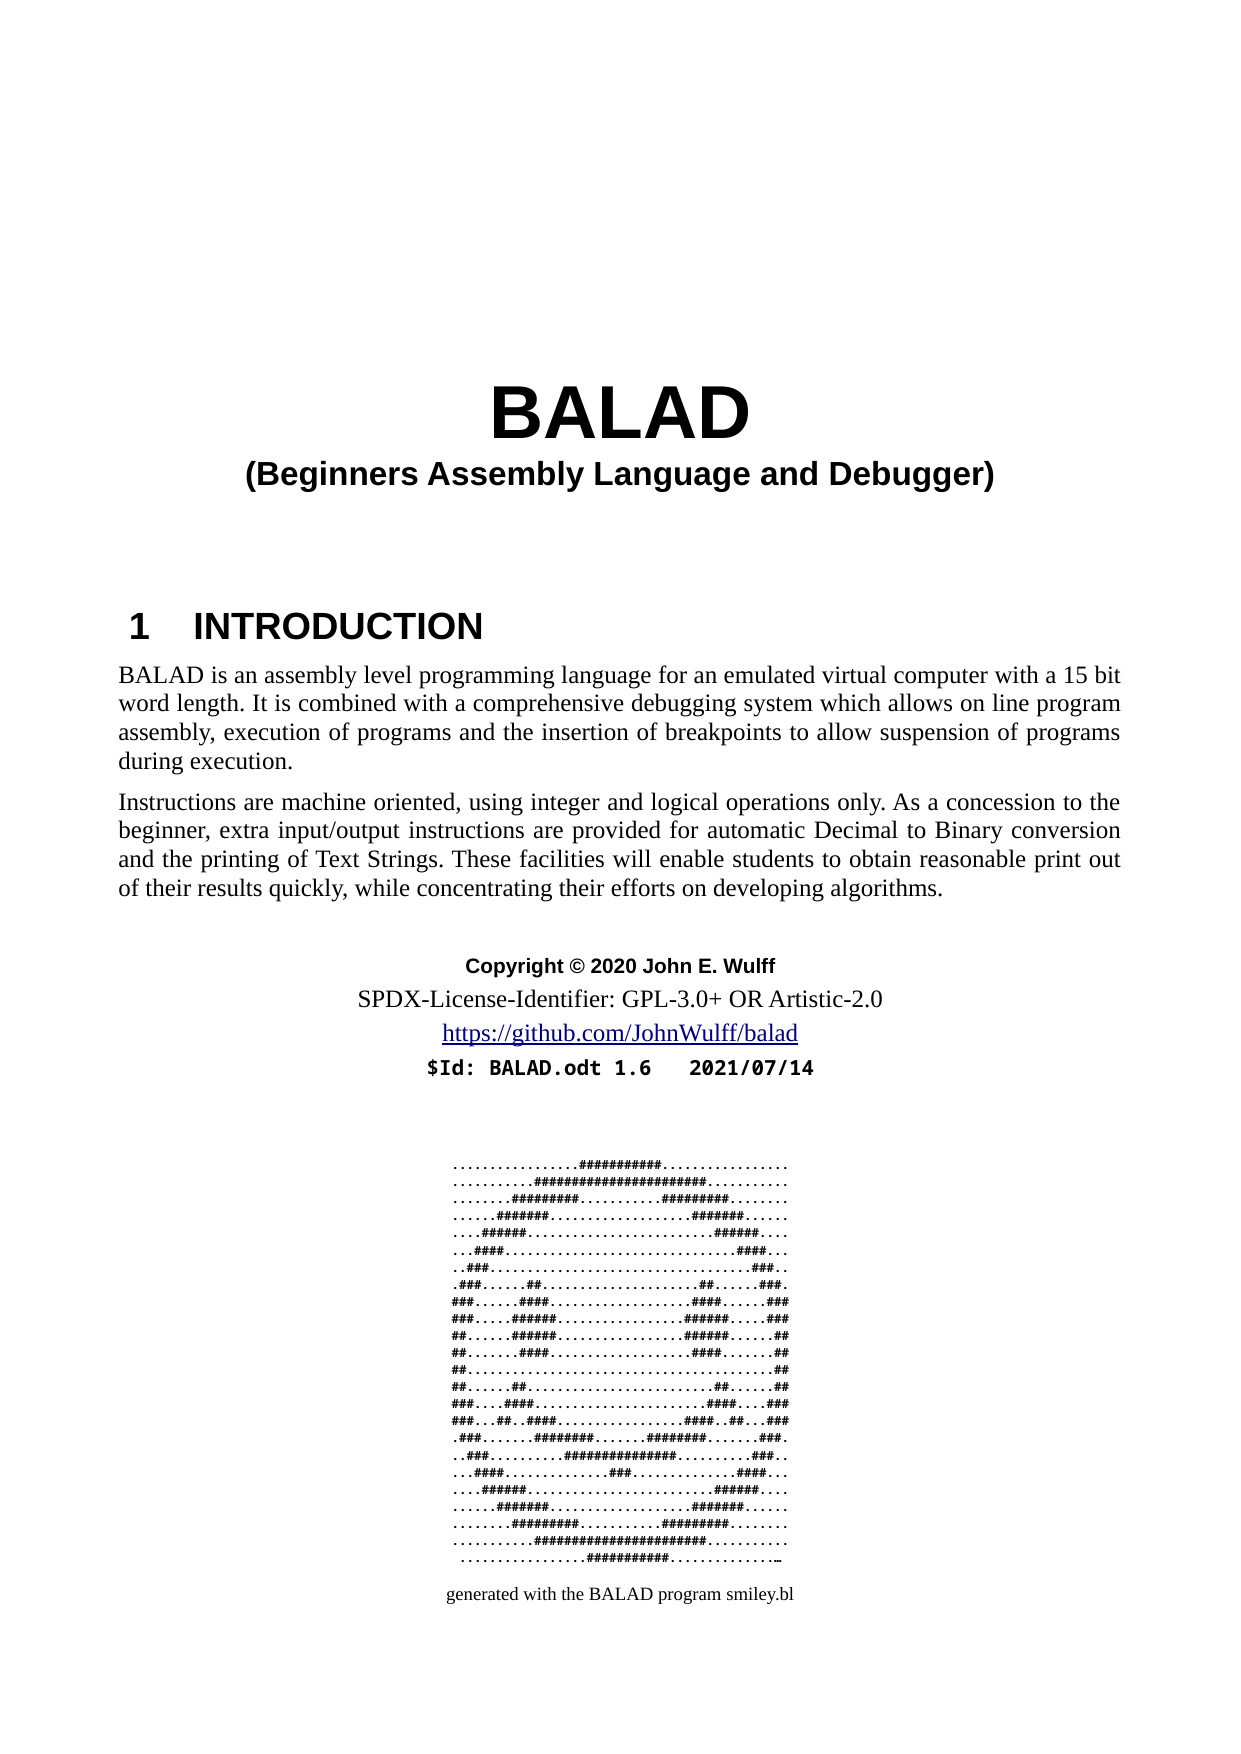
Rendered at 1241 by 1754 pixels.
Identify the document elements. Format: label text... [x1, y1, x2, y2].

text ...........#######################........... [118, 1532, 1122, 1549]
text ......#######...................#######...... [118, 1498, 1122, 1515]
text ....######.........................######.... [118, 1481, 1122, 1498]
text .###.......########.......########.......###. [118, 1429, 1122, 1447]
text (Beginners Assembly Language and Debugger) [118, 454, 1122, 492]
text ###......####...................####......### [118, 1293, 1122, 1310]
text .................###########..............… [118, 1549, 1122, 1566]
text ##......##.........................##......## [118, 1378, 1122, 1395]
text .................###########................. [118, 1156, 1122, 1173]
text Instructions are machine oriented, using integer and logical operations only. As a concession to the beginner, extra input/output instructions are provided for automatic Decimal to Binary conversion and the printing of Text Strings. These facilities will enable students to obtain reasonable print out of their results quickly, while concentrating their efforts on developing algorithms. [118, 787, 1122, 902]
subtitle INTRODUCTION [118, 604, 1122, 647]
text ..###...................................###.. [118, 1259, 1122, 1276]
text ###.....######.................######.....### [118, 1310, 1122, 1327]
text ...####...............................####... [118, 1242, 1122, 1259]
text ##.......####...................####.......## [118, 1344, 1122, 1361]
text $Id: BALAD.odt 1.6 2021/07/14 [118, 1053, 1122, 1082]
text ........#########...........#########........ [118, 1190, 1122, 1207]
text generated with the BALAD program smiley.bl [118, 1583, 1122, 1605]
text BALAD [118, 368, 1122, 454]
text ........#########...........#########........ [118, 1515, 1122, 1532]
text ......#######...................#######...... [118, 1207, 1122, 1224]
text ###...##..####.................####..##...### [118, 1412, 1122, 1429]
text ##.........................................## [118, 1361, 1122, 1378]
text ##......######.................######......## [118, 1327, 1122, 1344]
text ...........#######################........... [118, 1173, 1122, 1190]
text ....######.........................######.... [118, 1224, 1122, 1242]
text SPDX-License-Identifier: GPL-3.0+ OR Artistic-2.0 [118, 984, 1122, 1012]
text ...####..............###..............####... [118, 1464, 1122, 1481]
text BALAD is an assembly level programming language for an emulated virtual computer with a 15 bit word length. It is combined with a comprehensive debugging system which allows on line program assembly, execution of programs and the insertion of breakpoints to allow suspension of programs during execution. [118, 660, 1122, 775]
text https://github.com/JohnWulff/balad [118, 1018, 1122, 1047]
text Copyright © 2020 John E. Wulff [118, 954, 1122, 978]
text .###......##.....................##......###. [118, 1276, 1122, 1293]
text ###....####.......................####....### [118, 1395, 1122, 1412]
text ..###..........###############..........###.. [118, 1447, 1122, 1464]
